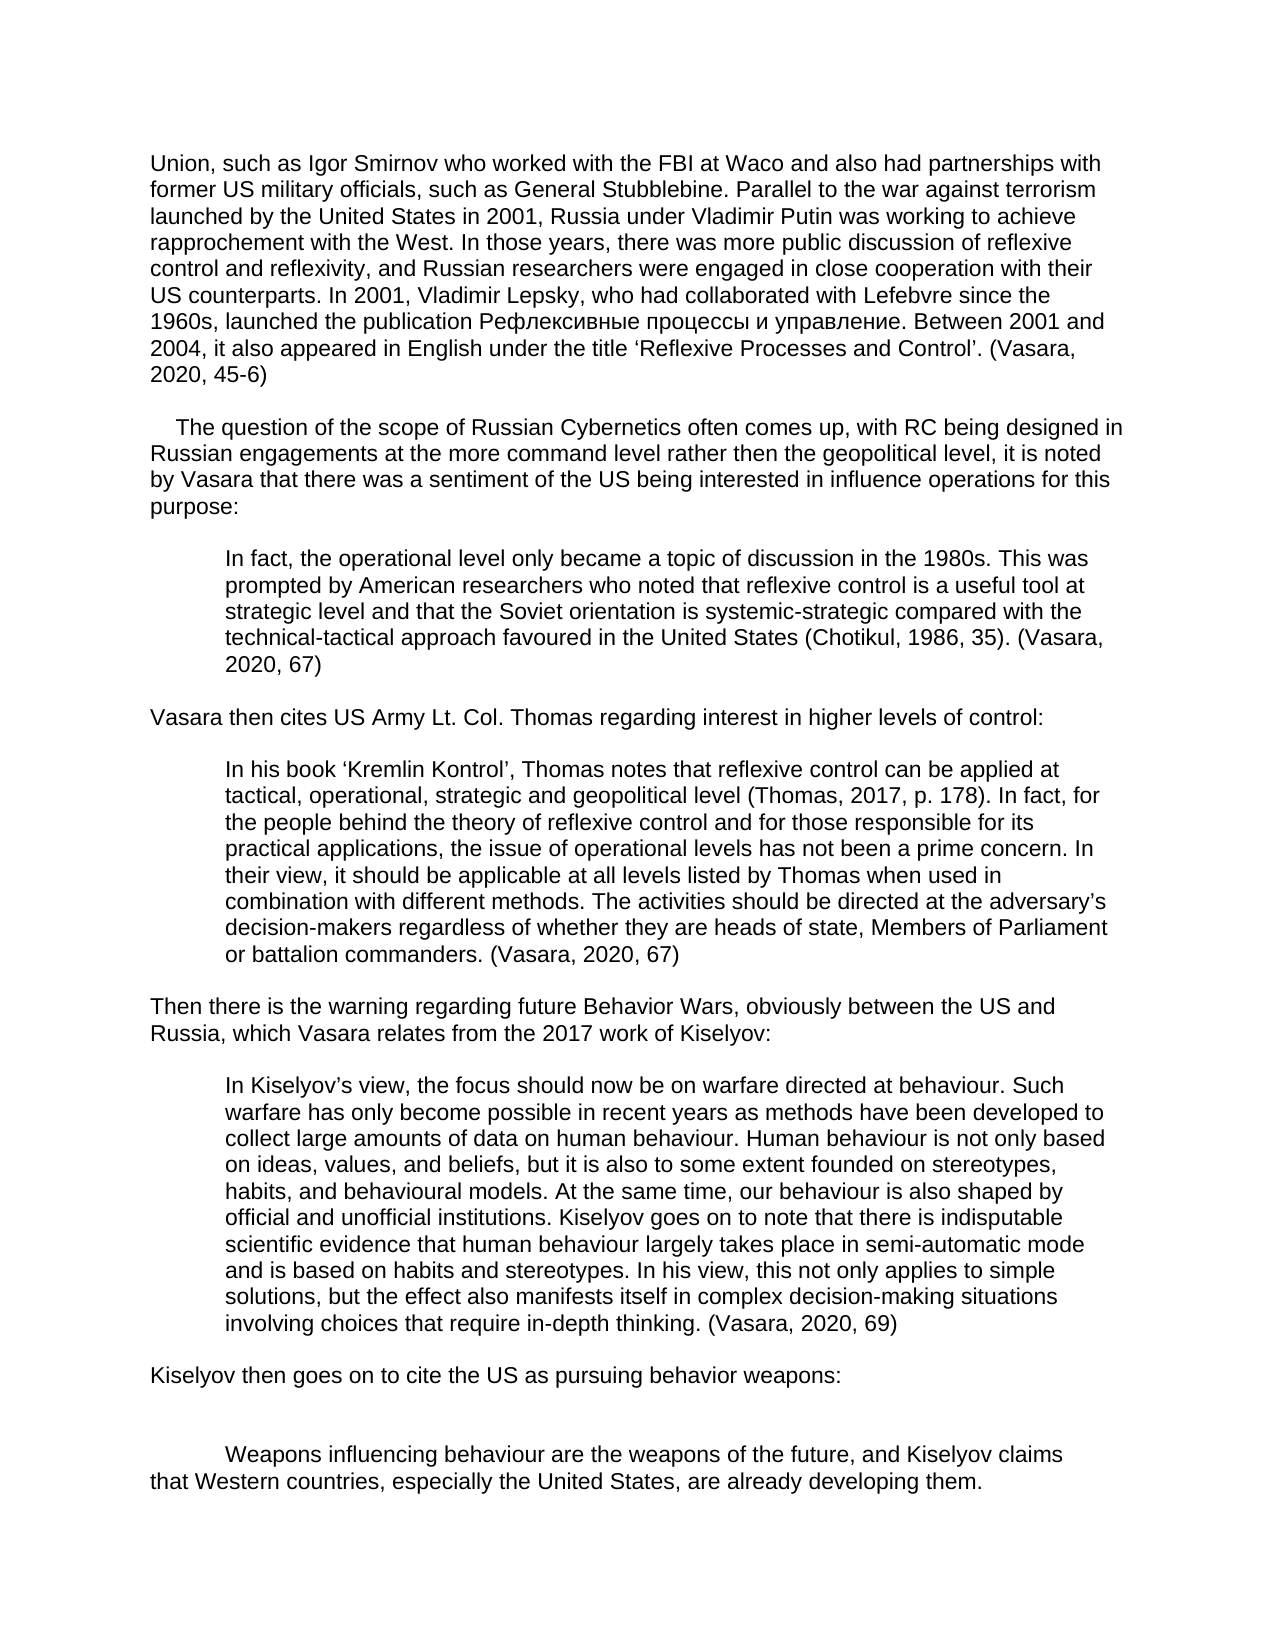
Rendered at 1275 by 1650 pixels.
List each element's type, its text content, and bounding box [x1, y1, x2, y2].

text Then there is the warning regarding future Behavior Wars, obviously between the US and Russia, which Vasara relates from the 2017 work of Kiselyov: [150, 993, 1125, 1046]
text Vasara then cites US Army Lt. Col. Thomas regarding interest in higher levels of control: [150, 703, 1125, 730]
text Union, such as Igor Smirnov who worked with the FBI at Waco and also had partnerships with former US military officials, such as General Stubblebine. Parallel to the war against terrorism launched by the United States in 2001, Russia under Vladimir Putin was working to achieve rapprochement with the West. In those years, there was more public discussion of reflexive control and reflexivity, and Russian researchers were engaged in close cooperation with their US counterparts. In 2001, Vladimir Lepsky, who had collaborated with Lefebvre since the 1960s, launched the publication Рефлексивные процессы и управление. Between 2001 and 2004, it also appeared in English under the title ‘Reflexive Processes and Control’. (Vasara, 2020, 45-6) [150, 150, 1125, 387]
text In fact, the operational level only became a topic of discussion in the 1980s. This was prompted by American researchers who noted that reflexive control is a useful tool at strategic level and that the Soviet orientation is systemic-strategic compared with the technical-tactical approach favoured in the United States (Chotikul, 1986, 35). (Vasara, 2020, 67) [225, 545, 1125, 677]
text In Kiselyov’s view, the focus should now be on warfare directed at behaviour. Such warfare has only become possible in recent years as methods have been developed to collect large amounts of data on human behaviour. Human behaviour is not only based on ideas, values, and beliefs, but it is also to some extent founded on stereotypes, habits, and behavioural models. At the same time, our behaviour is also shaped by official and unofficial institutions. Kiselyov goes on to note that there is indisputable scientific evidence that human behaviour largely takes place in semi-automatic mode and is based on habits and stereotypes. In his view, this not only applies to simple solutions, but the effect also manifests itself in complex decision-making situations involving choices that require in-depth thinking. (Vasara, 2020, 69) [225, 1072, 1125, 1336]
text Kiselyov then goes on to cite the US as pursuing behavior weapons: [150, 1362, 1125, 1389]
text Weapons influencing behaviour are the weapons of the future, and Kiselyov claims [225, 1441, 1125, 1468]
text In his book ‘Kremlin Kontrol’, Thomas notes that reflexive control can be applied at tactical, operational, strategic and geopolitical level (Thomas, 2017, p. 178). In fact, for the people behind the theory of reflexive control and for those responsible for its practical applications, the issue of operational levels has not been a prime concern. In their view, it should be applicable at all levels listed by Thomas when used in combination with different methods. The activities should be directed at the adversary’s decision-makers regardless of whether they are heads of state, Members of Parliament or battalion commanders. (Vasara, 2020, 67) [225, 756, 1125, 967]
text that Western countries, especially the United States, are already developing them. [150, 1468, 1125, 1494]
text The question of the scope of Russian Cybernetics often comes up, with RC being designed in Russian engagements at the more command level rather then the geopolitical level, it is noted by Vasara that there was a sentiment of the US being interested in influence operations for this purpose: [150, 413, 1125, 519]
